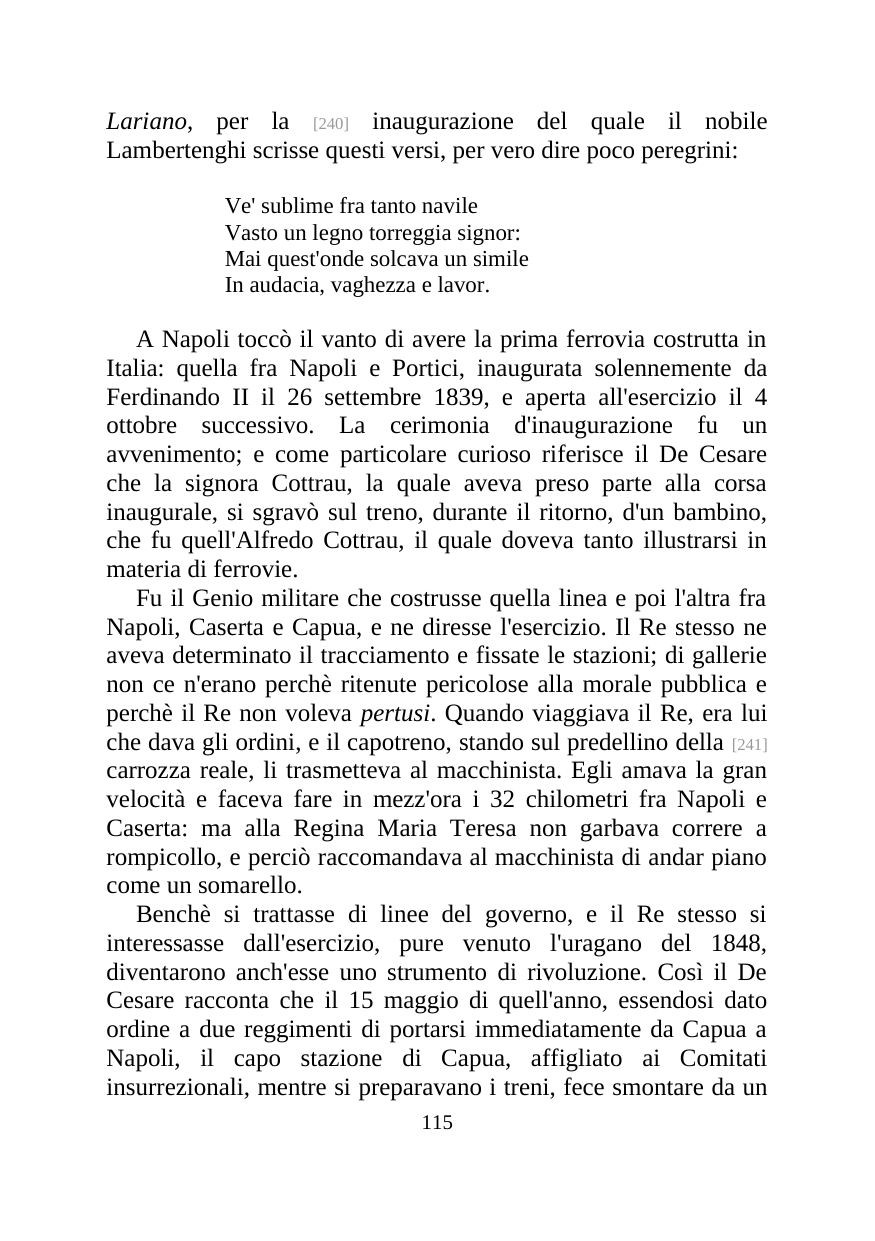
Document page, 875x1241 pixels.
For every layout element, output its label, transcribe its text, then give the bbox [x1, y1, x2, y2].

text In audacia, vaghezza e lavor. [195, 272, 768, 298]
text Lariano, per la [240] inaugurazione del quale il nobile Lambertenghi scrisse questi versi, per vero dire poco peregrini: [106, 106, 768, 164]
text Vasto un legno torreggia signor: [195, 219, 768, 245]
text Benchè si trattasse di linee del governo, e il Re stesso si interessasse dall'esercizio, pure venuto l'uragano del 1848, diventarono anch'esse uno strumento di rivoluzione. Così il De Cesare racconta che il 15 maggio di quell'anno, essendosi dato ordine a due reggimenti di portarsi immediatamente da Capua a Napoli, il capo stazione di Capua, affigliato ai Comitati insurrezionali, mentre si preparavano i treni, fece smontare da un [106, 899, 768, 1101]
text A Napoli toccò il vanto di avere la prima ferrovia costrutta in Italia: quella fra Napoli e Portici, inaugurata solennemente da Ferdinando II il 26 settembre 1839, e aperta all'esercizio il 4 ottobre successivo. La cerimonia d'inaugurazione fu un avvenimento; e come particolare curioso riferisce il De Cesare che la signora Cottrau, la quale aveva preso parte alla corsa inaugurale, si sgravò sul treno, durante il ritorno, d'un bambino, che fu quell'Alfredo Cottrau, il quale doveva tanto illustrarsi in materia di ferrovie. [106, 324, 768, 583]
text Ve' sublime fra tanto navile [195, 192, 768, 219]
text Fu il Genio militare che costrusse quella linea e poi l'altra fra Napoli, Caserta e Capua, e ne diresse l'esercizio. Il Re stesso ne aveva determinato il tracciamento e fissate le stazioni; di gallerie non ce n'erano perchè ritenute pericolose alla morale pubblica e perchè il Re non voleva pertusi. Quando viaggiava il Re, era lui che dava gli ordini, e il capotreno, stando sul predellino della [241] carrozza reale, li trasmetteva al macchinista. Egli amava la gran velocità e faceva fare in mezz'ora i 32 chilometri fra Napoli e Caserta: ma alla Regina Maria Teresa non garbava correre a rompicollo, e perciò raccomandava al macchinista di andar piano come un somarello. [106, 583, 768, 899]
text Mai quest'onde solcava un simile [195, 245, 768, 272]
